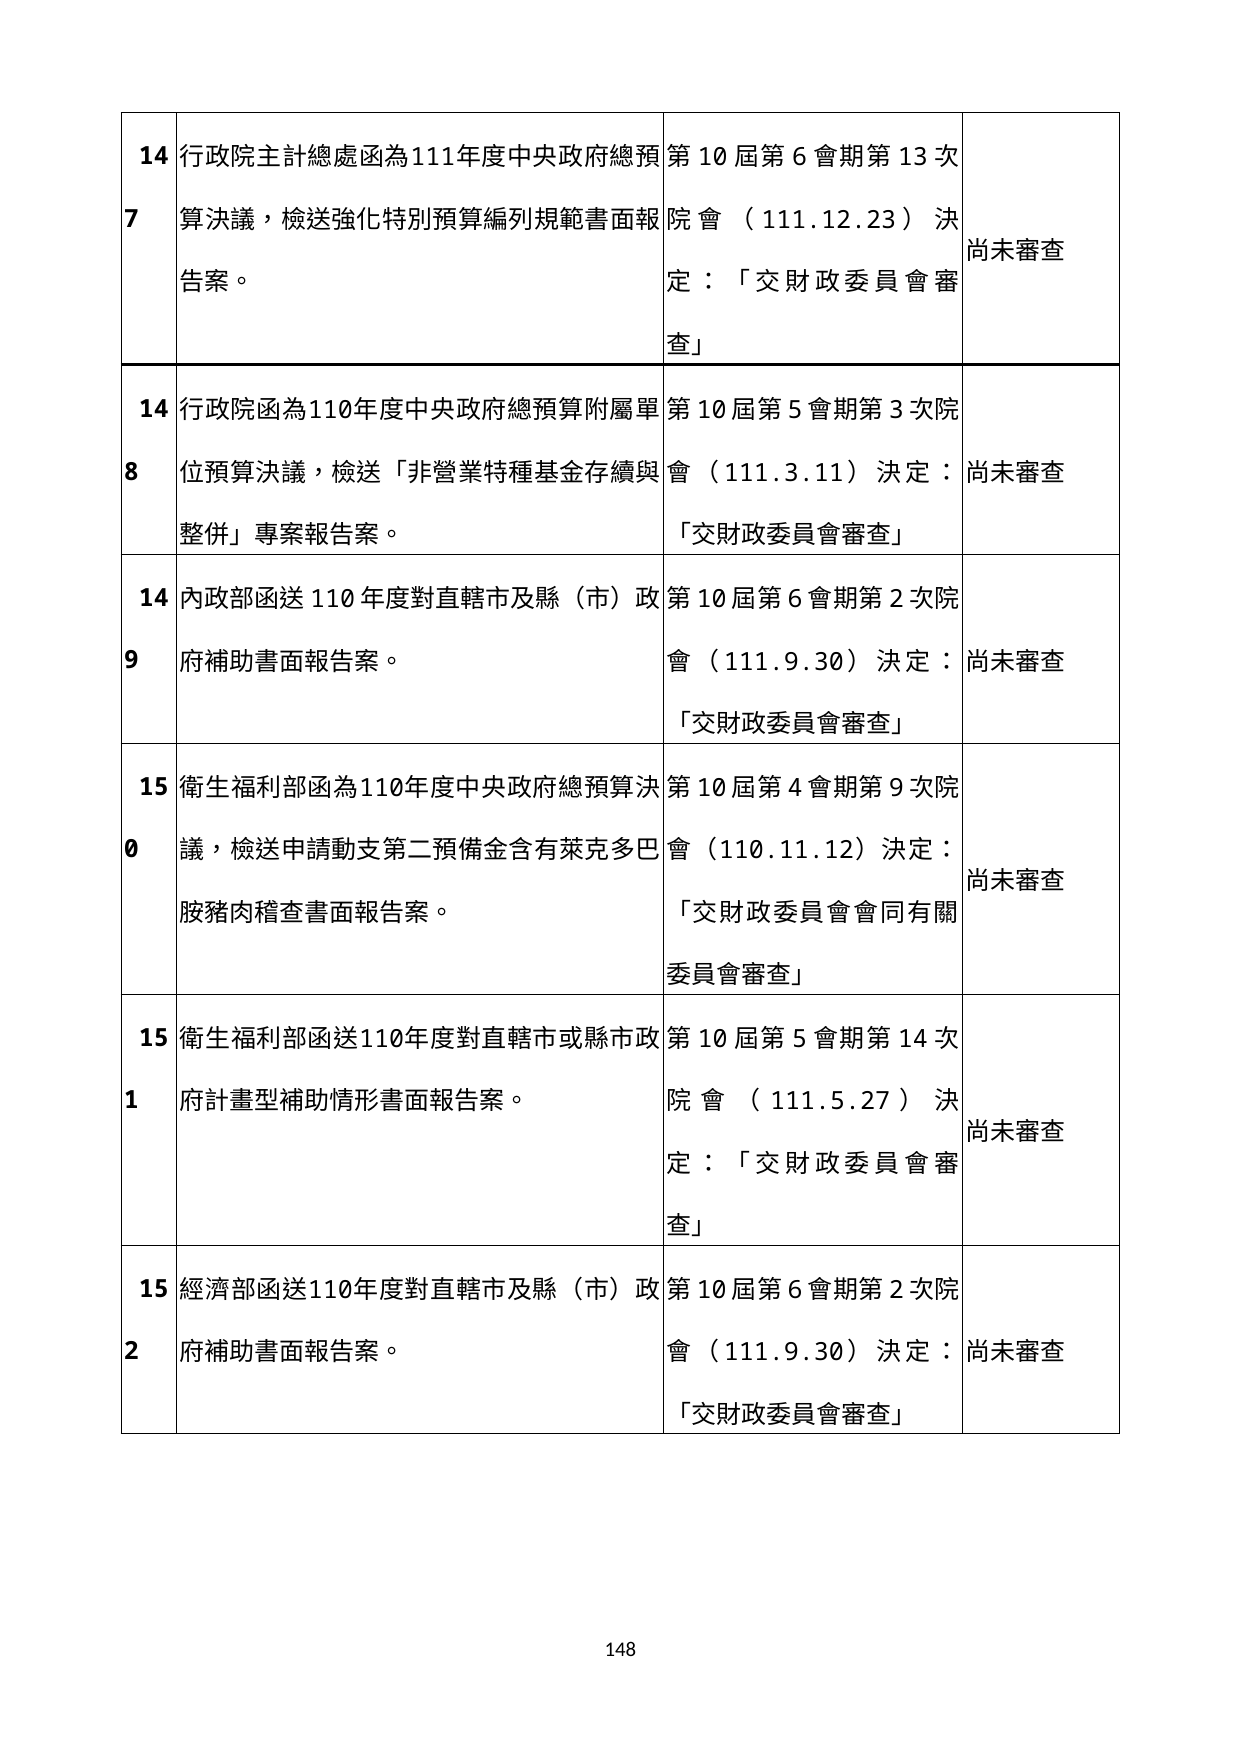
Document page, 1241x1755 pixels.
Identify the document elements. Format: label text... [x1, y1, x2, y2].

table_cell [122, 744, 176, 993]
table_cell 尚未審查 [963, 113, 1119, 363]
table_cell 尚未審查 [963, 744, 1119, 993]
table_cell 內政部函送110年度對直轄市及縣（市）政府補助書面報告案。 [177, 555, 663, 742]
table_cell [122, 995, 176, 1244]
table_cell 第10屆第6會期第13次院會（111.12.23）決定：「交財政委員會審查」 [664, 113, 962, 363]
table_cell 第10屆第6會期第2次院會（111.9.30）決定：「交財政委員會審查」 [664, 1246, 962, 1433]
table_cell 第10屆第5會期第3次院會（111.3.11）決定：「交財政委員會審查」 [664, 366, 962, 554]
table_cell 尚未審查 [963, 995, 1119, 1244]
table_cell 尚未審查 [963, 555, 1119, 742]
table_cell [122, 555, 176, 742]
table_cell 行政院主計總處函為111年度中央政府總預算決議，檢送強化特別預算編列規範書面報告案。 [177, 113, 663, 363]
table_cell 尚未審查 [963, 1246, 1119, 1433]
table_cell 經濟部函送110年度對直轄市及縣（市）政府補助書面報告案。 [177, 1246, 663, 1433]
table_cell [122, 113, 176, 363]
table_cell 尚未審查 [963, 366, 1119, 554]
table_cell 行政院函為110年度中央政府總預算附屬單位預算決議，檢送「非營業特種基金存續與整併」專案報告案。 [177, 366, 663, 554]
table_cell 第10屆第4會期第9次院會（110.11.12）決定：「交財政委員會會同有關委員會審查」 [664, 744, 962, 993]
table_cell 衛生福利部函為110年度中央政府總預算決議，檢送申請動支第二預備金含有萊克多巴胺豬肉稽查書面報告案。 [177, 744, 663, 993]
table_cell 衛生福利部函送110年度對直轄市或縣市政府計畫型補助情形書面報告案。 [177, 995, 663, 1244]
table_cell [122, 1246, 176, 1433]
table_cell 第10屆第5會期第14次院會（111.5.27）決定：「交財政委員會審查」 [664, 995, 962, 1244]
table_cell [122, 366, 176, 554]
table_cell 第10屆第6會期第2次院會（111.9.30）決定：「交財政委員會審查」 [664, 555, 962, 742]
